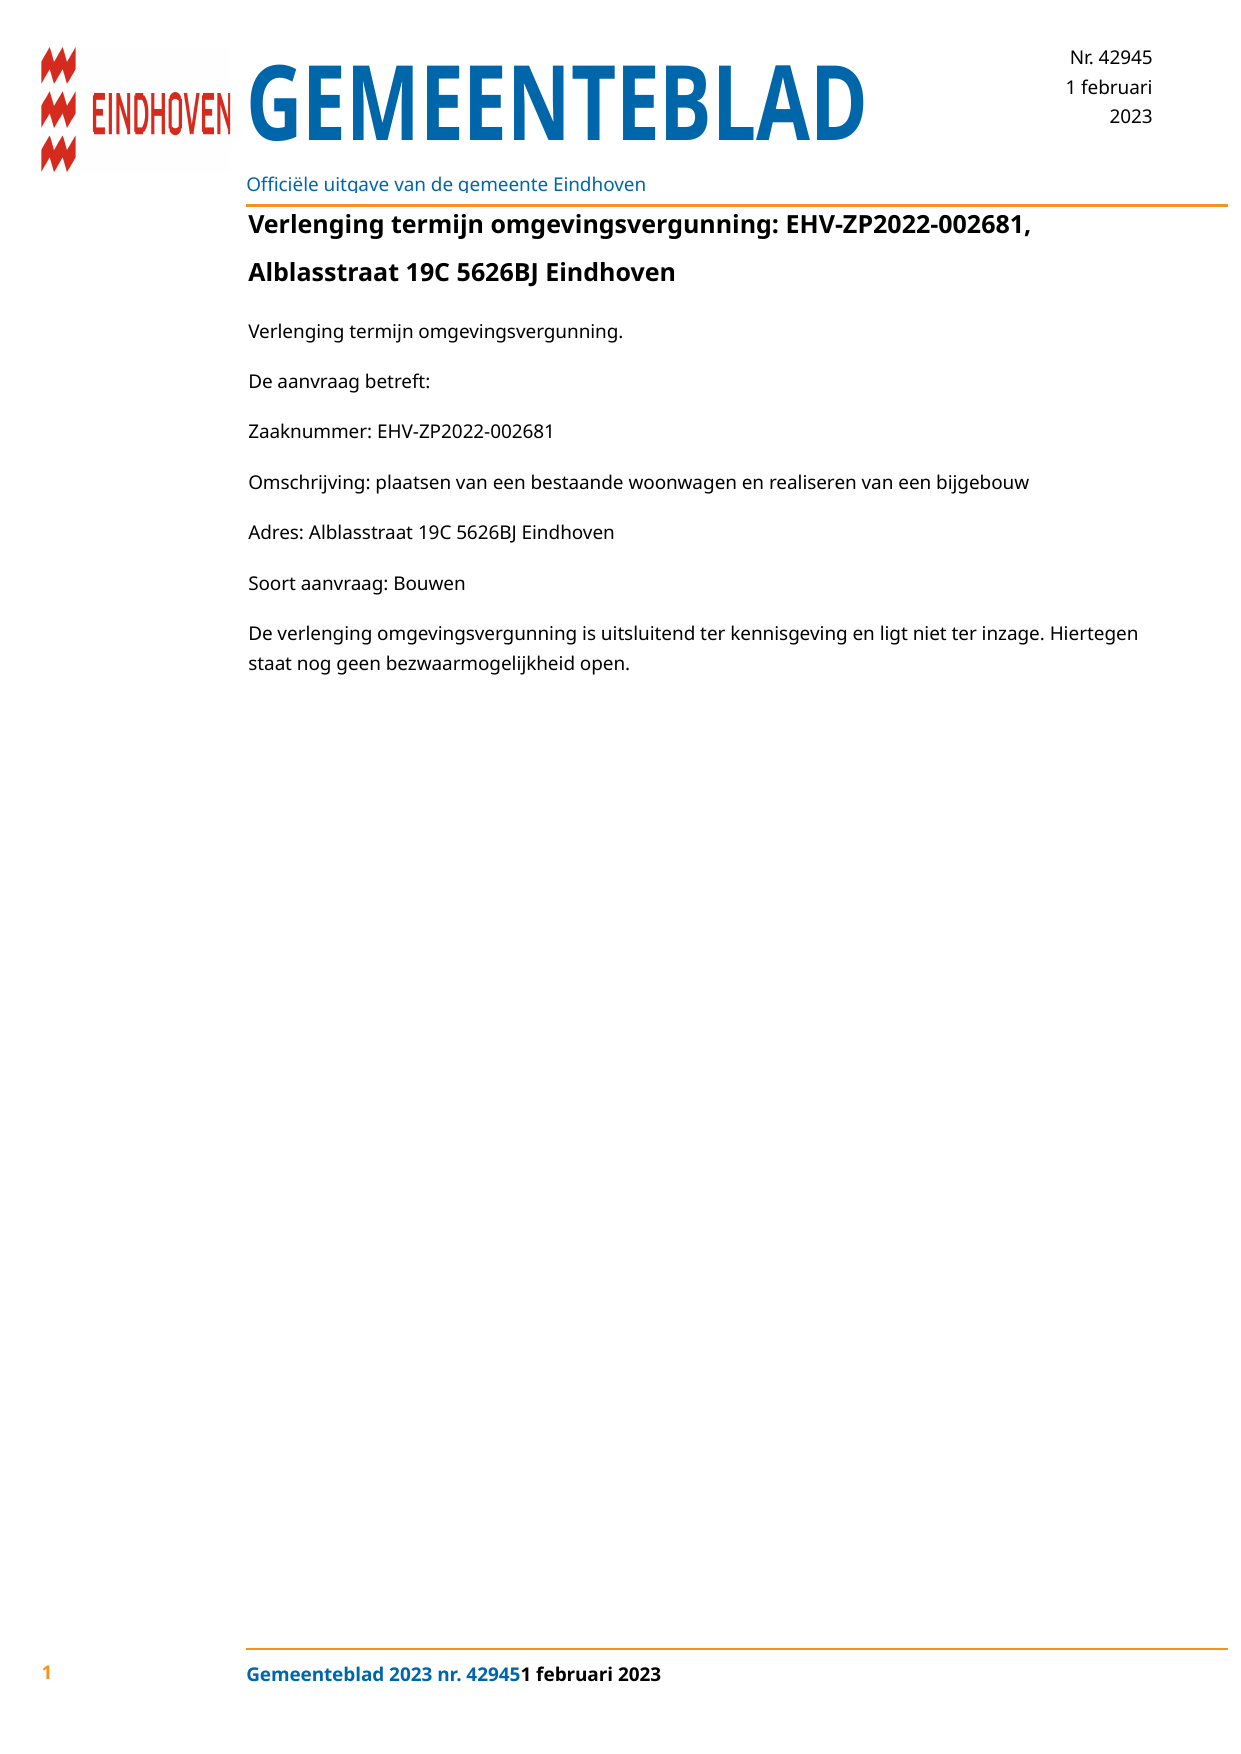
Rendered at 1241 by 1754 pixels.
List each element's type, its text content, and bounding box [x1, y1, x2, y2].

text Verlenging termijn omgevingsvergunning: EHV-ZP2022-002681, Alblasstraat 19C 5626BJ Eindhoven [248, 207, 1152, 288]
text Adres: Alblasstraat 19C 5626BJ Eindhoven [248, 519, 1152, 545]
text Omschrijving: plaatsen van een bestaande woonwagen en realiseren van een bijgebouw [248, 469, 1152, 495]
text De verlenging omgevingsvergunning is uitsluitend ter kennisgeving en ligt niet ter inzage. Hiertegen staat nog geen bezwaarmogelijkheid open. [248, 620, 1152, 676]
text Zaaknummer: EHV-ZP2022-002681 [248, 419, 1152, 444]
text De aanvraag betreft: [248, 368, 1152, 394]
text Verlenging termijn omgevingsvergunning. [248, 318, 1152, 344]
picture [41, 47, 231, 172]
text Soort aanvraag: Bouwen [248, 570, 1152, 596]
